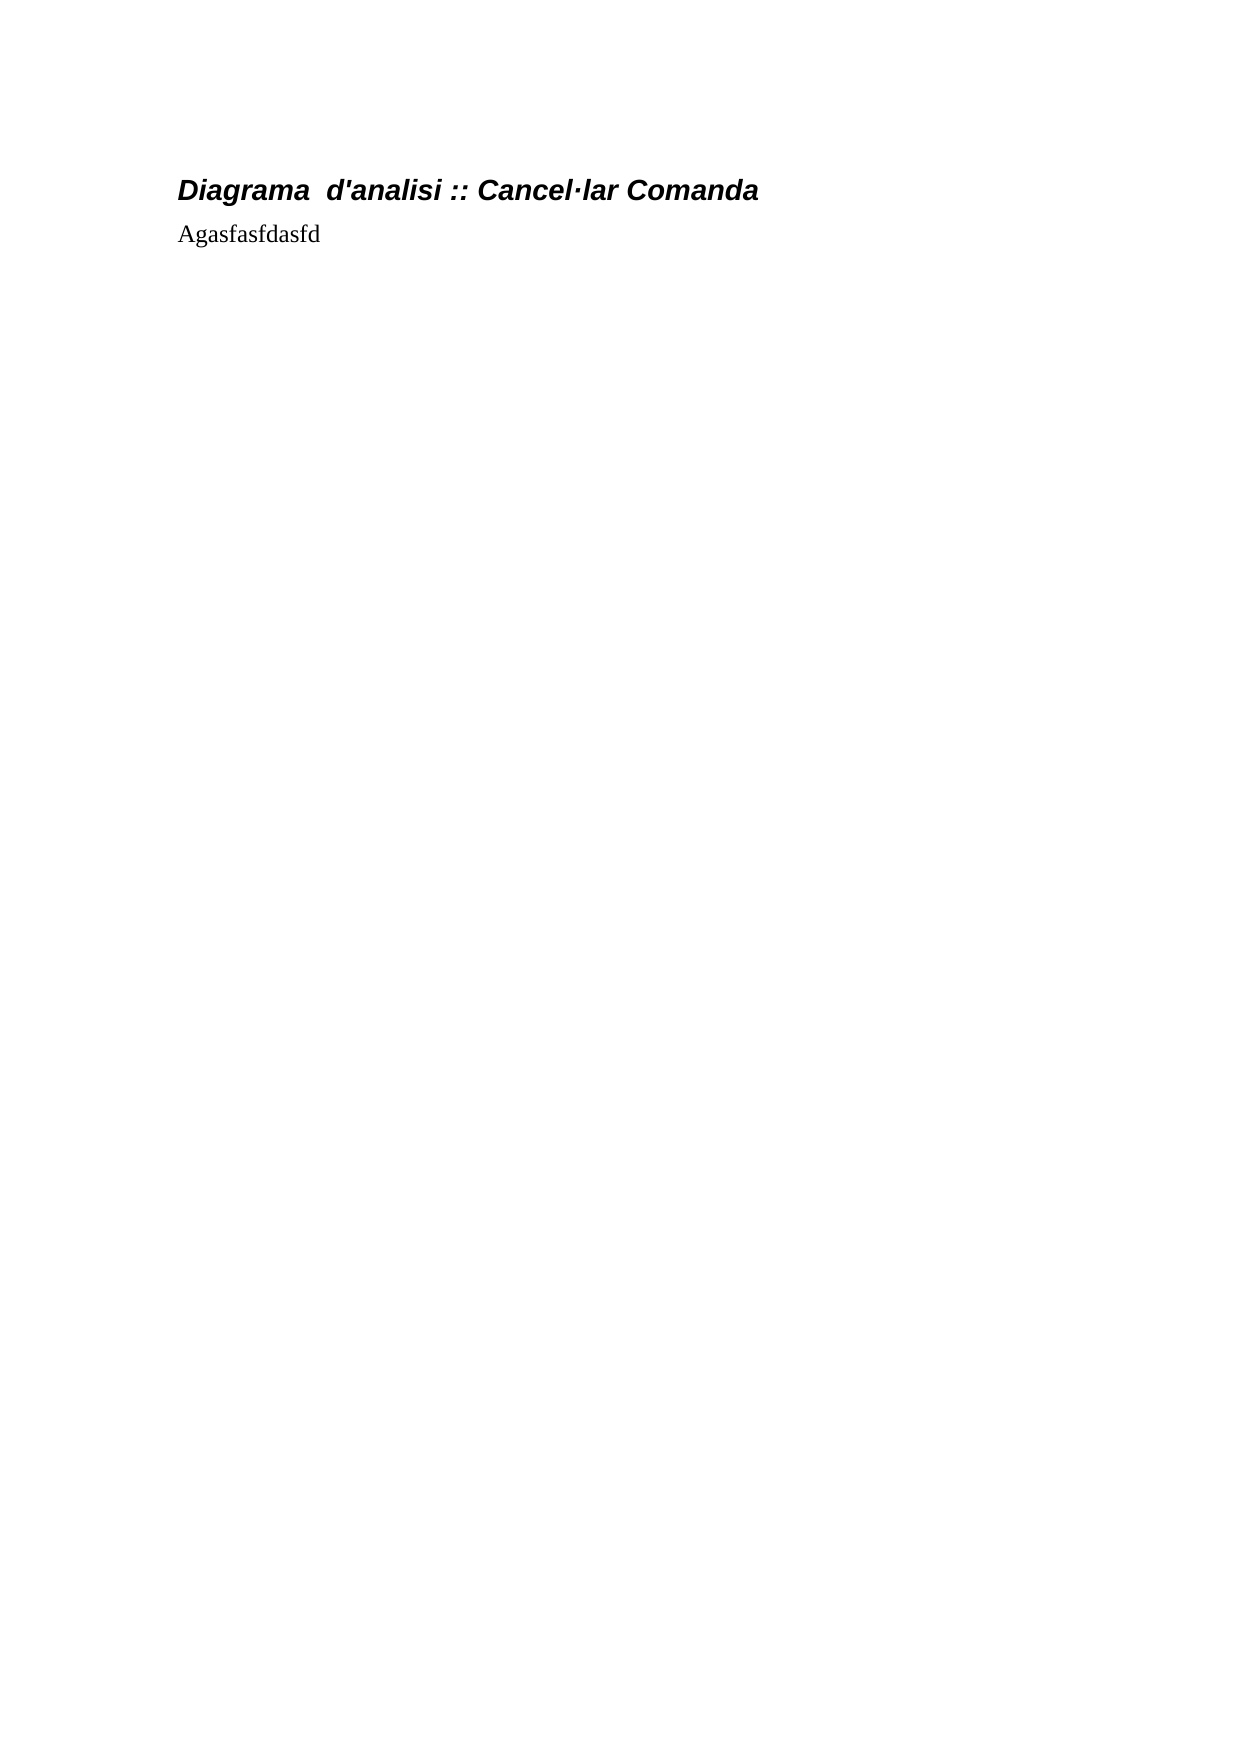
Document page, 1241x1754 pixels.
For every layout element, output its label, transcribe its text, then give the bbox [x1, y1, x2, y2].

text Agasfasfdasfd [177, 219, 1063, 247]
subtitle Diagrama d'analisi :: Cancel·lar Comanda [177, 173, 1063, 206]
